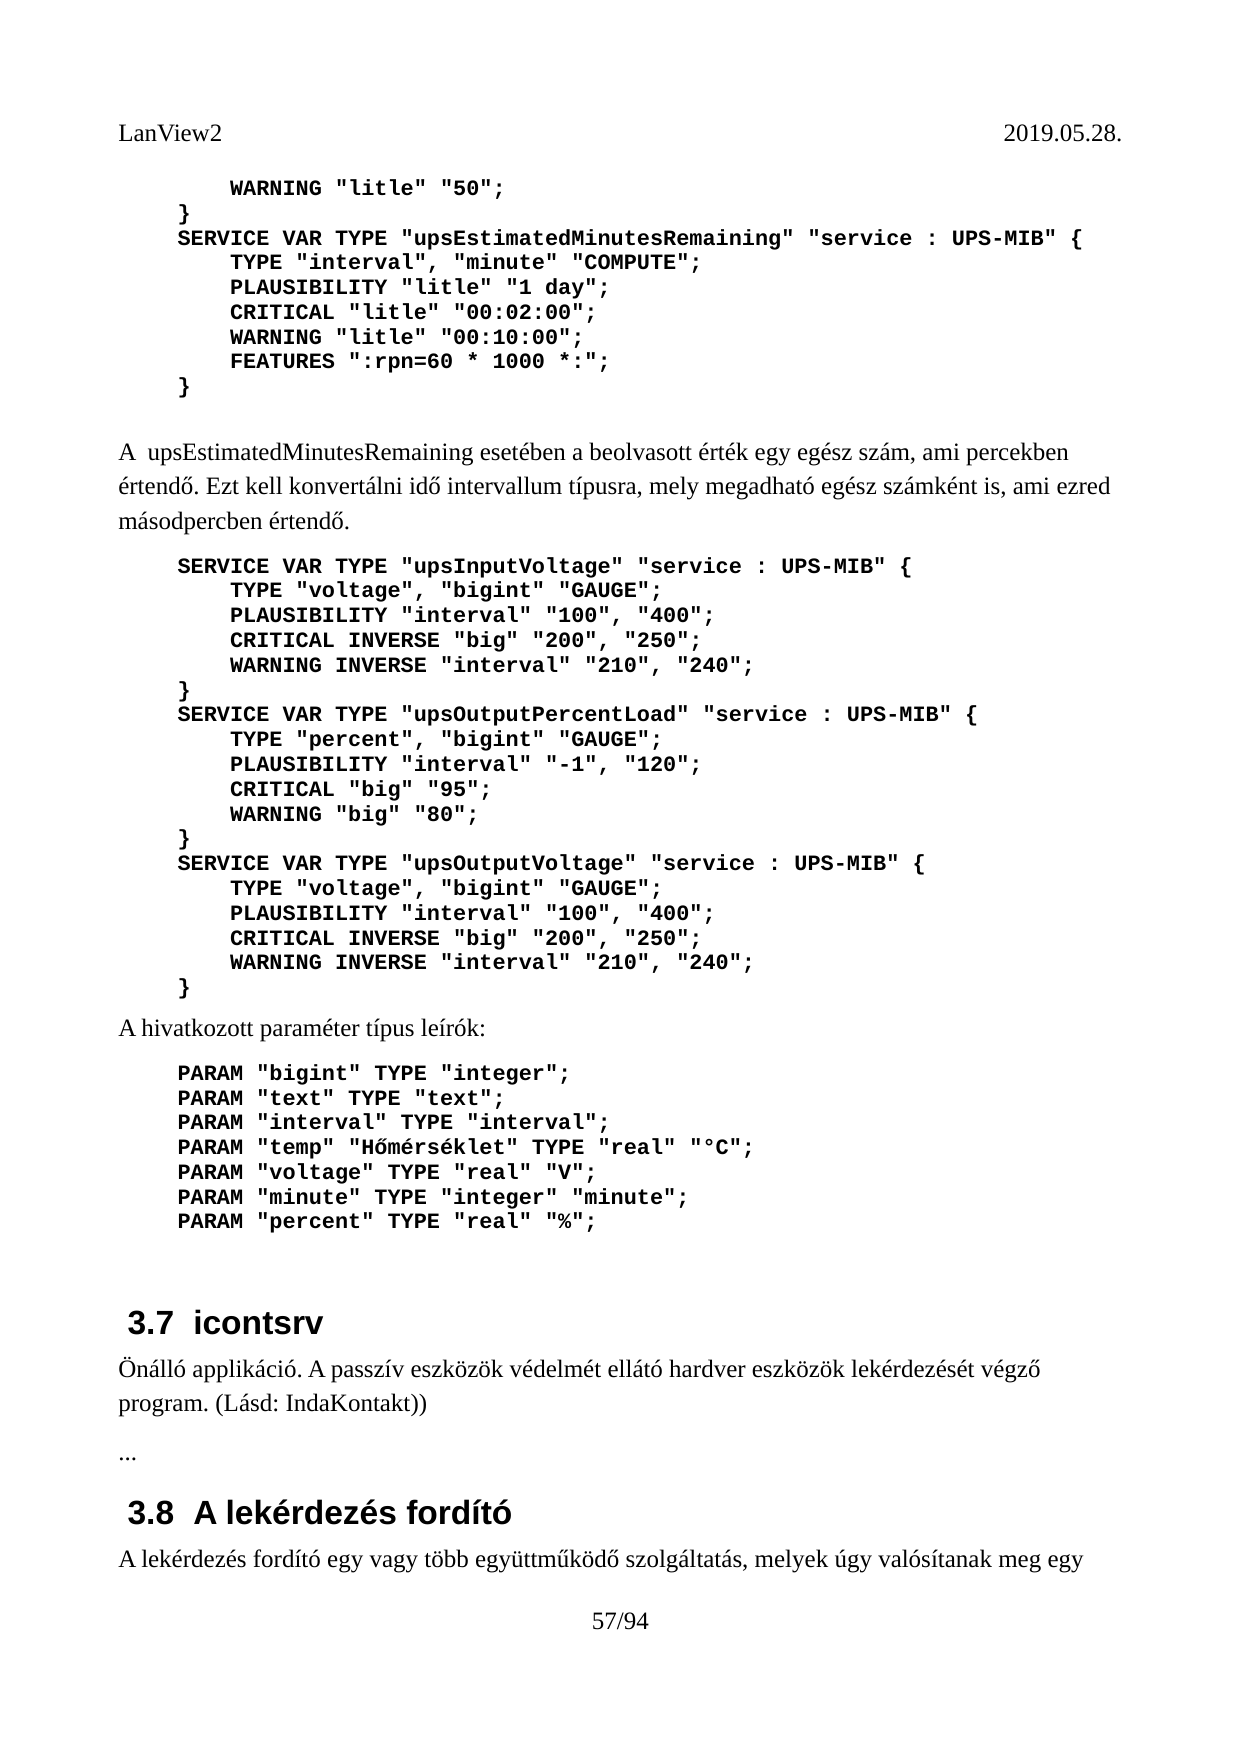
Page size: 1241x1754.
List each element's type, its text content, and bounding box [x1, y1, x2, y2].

text A hivatkozott paraméter típus leírók: [118, 1013, 1122, 1042]
text PARAM "text" TYPE "text"; [177, 1087, 1122, 1111]
subtitle icontsrv [118, 1302, 1122, 1341]
text PARAM "percent" TYPE "real" "%"; [177, 1211, 1122, 1235]
text PARAM "voltage" TYPE "real" "V"; [177, 1161, 1122, 1186]
text WARNING "litle" "50"; } SERVICE VAR TYPE "upsEstimatedMinutesRemaining" "service : UPS-MIB" { TYPE "interval", "minute" "COMPUTE"; PLAUSIBILITY "litle" "1 day"; CRITICAL "litle" "00:02:00"; WARNING "litle" "00:10:00"; FEATURES ":rpn=60 * 1000 *:"; } [177, 177, 1122, 400]
text SERVICE VAR TYPE "upsInputVoltage" "service : UPS-MIB" { TYPE "voltage", "bigint" "GAUGE"; PLAUSIBILITY "interval" "100", "400"; CRITICAL INVERSE "big" "200", "250"; WARNING INVERSE "interval" "210", "240"; } SERVICE VAR TYPE "upsOutputPercentLoad" "service : UPS-MIB" { TYPE "percent", "bigint" "GAUGE"; PLAUSIBILITY "interval" "-1", "120"; CRITICAL "big" "95"; WARNING "big" "80"; } SERVICE VAR TYPE "upsOutputVoltage" "service : UPS-MIB" { TYPE "voltage", "bigint" "GAUGE"; PLAUSIBILITY "interval" "100", "400"; CRITICAL INVERSE "big" "200", "250"; WARNING INVERSE "interval" "210", "240"; } [177, 555, 1122, 1001]
text A lekérdezés fordító egy vagy több együttműködő szolgáltatás, melyek úgy valósítanak meg egy [118, 1544, 1122, 1572]
text PARAM "interval" TYPE "interval"; [177, 1111, 1122, 1136]
text ... [118, 1437, 1122, 1466]
text A upsEstimatedMinutesRemaining esetében a beolvasott érték egy egész szám, ami percekben értendő. Ezt kell konvertálni idő intervallum típusra, mely megadható egész számként is, ami ezred másodpercben értendő. [118, 437, 1122, 534]
text PARAM "temp" "Hőmérséklet" TYPE "real" "°C"; [177, 1136, 1122, 1161]
text PARAM "bigint" TYPE "integer"; [177, 1062, 1122, 1087]
subtitle A lekérdezés fordító [118, 1492, 1122, 1531]
text Önálló applikáció. A passzív eszközök védelmét ellátó hardver eszközök lekérdezését végző program. (Lásd: IndaKontakt)) [118, 1354, 1122, 1417]
text PARAM "minute" TYPE "integer" "minute"; [177, 1186, 1122, 1211]
